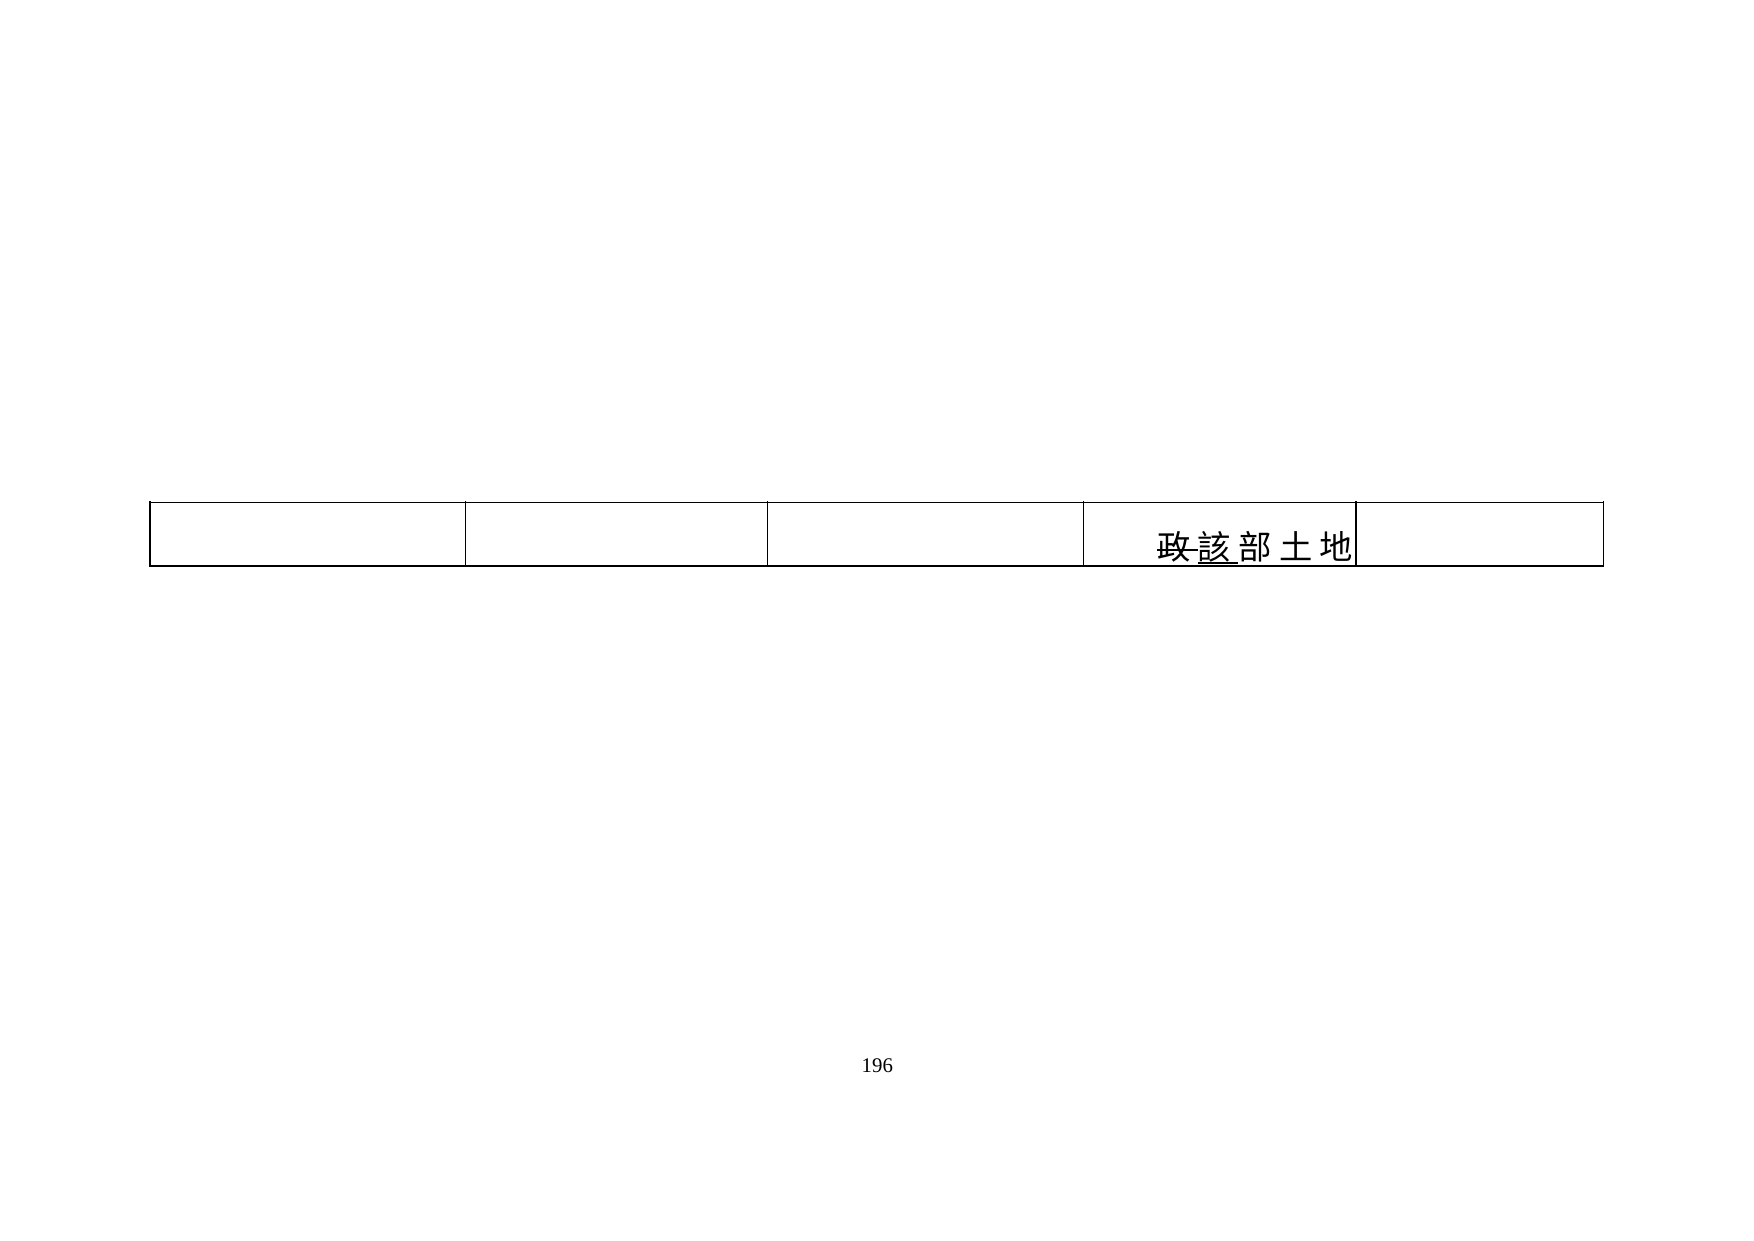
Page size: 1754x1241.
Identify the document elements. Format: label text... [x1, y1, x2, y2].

table_cell [151, 503, 465, 565]
table_cell [768, 503, 1083, 565]
table_cell 政該部土地 [1084, 503, 1355, 565]
table_cell [466, 503, 767, 565]
table_cell [1357, 503, 1603, 565]
